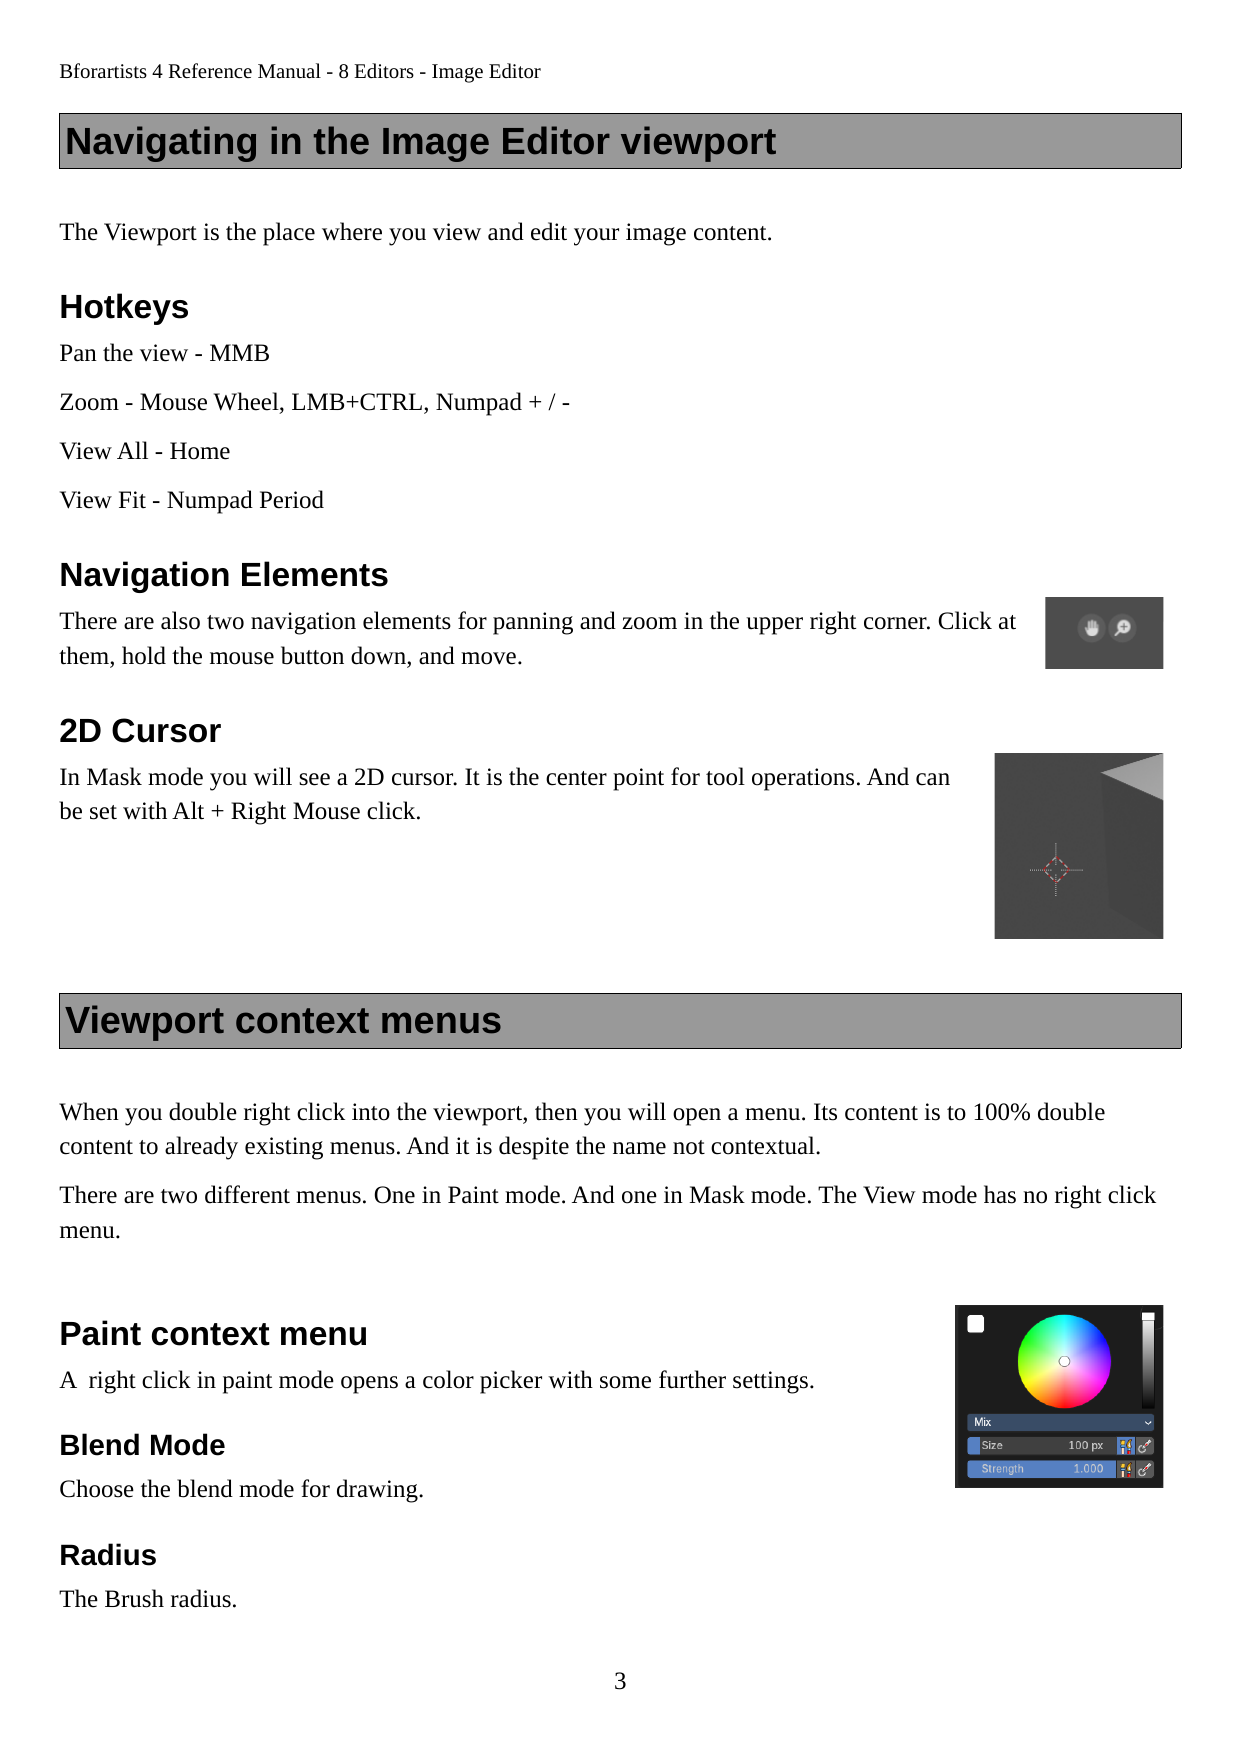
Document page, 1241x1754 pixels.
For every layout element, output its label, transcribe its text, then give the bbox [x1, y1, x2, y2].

text View All - Home [59, 436, 1181, 465]
picture [1045, 597, 1164, 669]
subtitle 2D Cursor [59, 711, 1181, 749]
text A right click in paint mode opens a color picker with some further settings. [59, 1365, 955, 1393]
text There are also two navigation elements for panning and zoom in the upper right corner. Click at them, hold the mouse button down, and move. [59, 606, 1045, 669]
text Zoom - Mouse Wheel, LMB+CTRL, Numpad + / - [59, 387, 1181, 416]
text The Viewport is the place where you view and edit your image content. [59, 217, 1181, 246]
subtitle Paint context menu [59, 1313, 955, 1352]
picture [994, 753, 1164, 939]
text In Mask mode you will see a 2D cursor. It is the center point for tool operations. And can be set with Alt + Right Mouse click. [59, 762, 994, 825]
subtitle Hotkeys [59, 287, 1181, 326]
text When you double right click into the viewport, then you will open a menu. Its content is to 100% double content to already existing menus. And it is despite the name not contextual. [59, 1097, 1181, 1160]
subtitle [1164, 1428, 1181, 1462]
text Pan the view - MMB [59, 338, 1181, 367]
subtitle Blend Mode [59, 1428, 955, 1462]
subtitle Radius [59, 1538, 1181, 1572]
text The Brush radius. [59, 1584, 1181, 1613]
picture [955, 1305, 1164, 1488]
text View Fit - Numpad Period [59, 485, 1181, 514]
subtitle [1164, 1313, 1181, 1352]
text There are two different menus. One in Paint mode. And one in Mask mode. The View mode has no right click menu. [59, 1180, 1181, 1244]
subtitle Navigation Elements [59, 555, 1181, 594]
table_header Viewport context menus [60, 994, 1181, 1048]
table_header Navigating in the Image Editor viewport [60, 114, 1181, 168]
text Choose the blend mode for drawing. [59, 1474, 1181, 1503]
